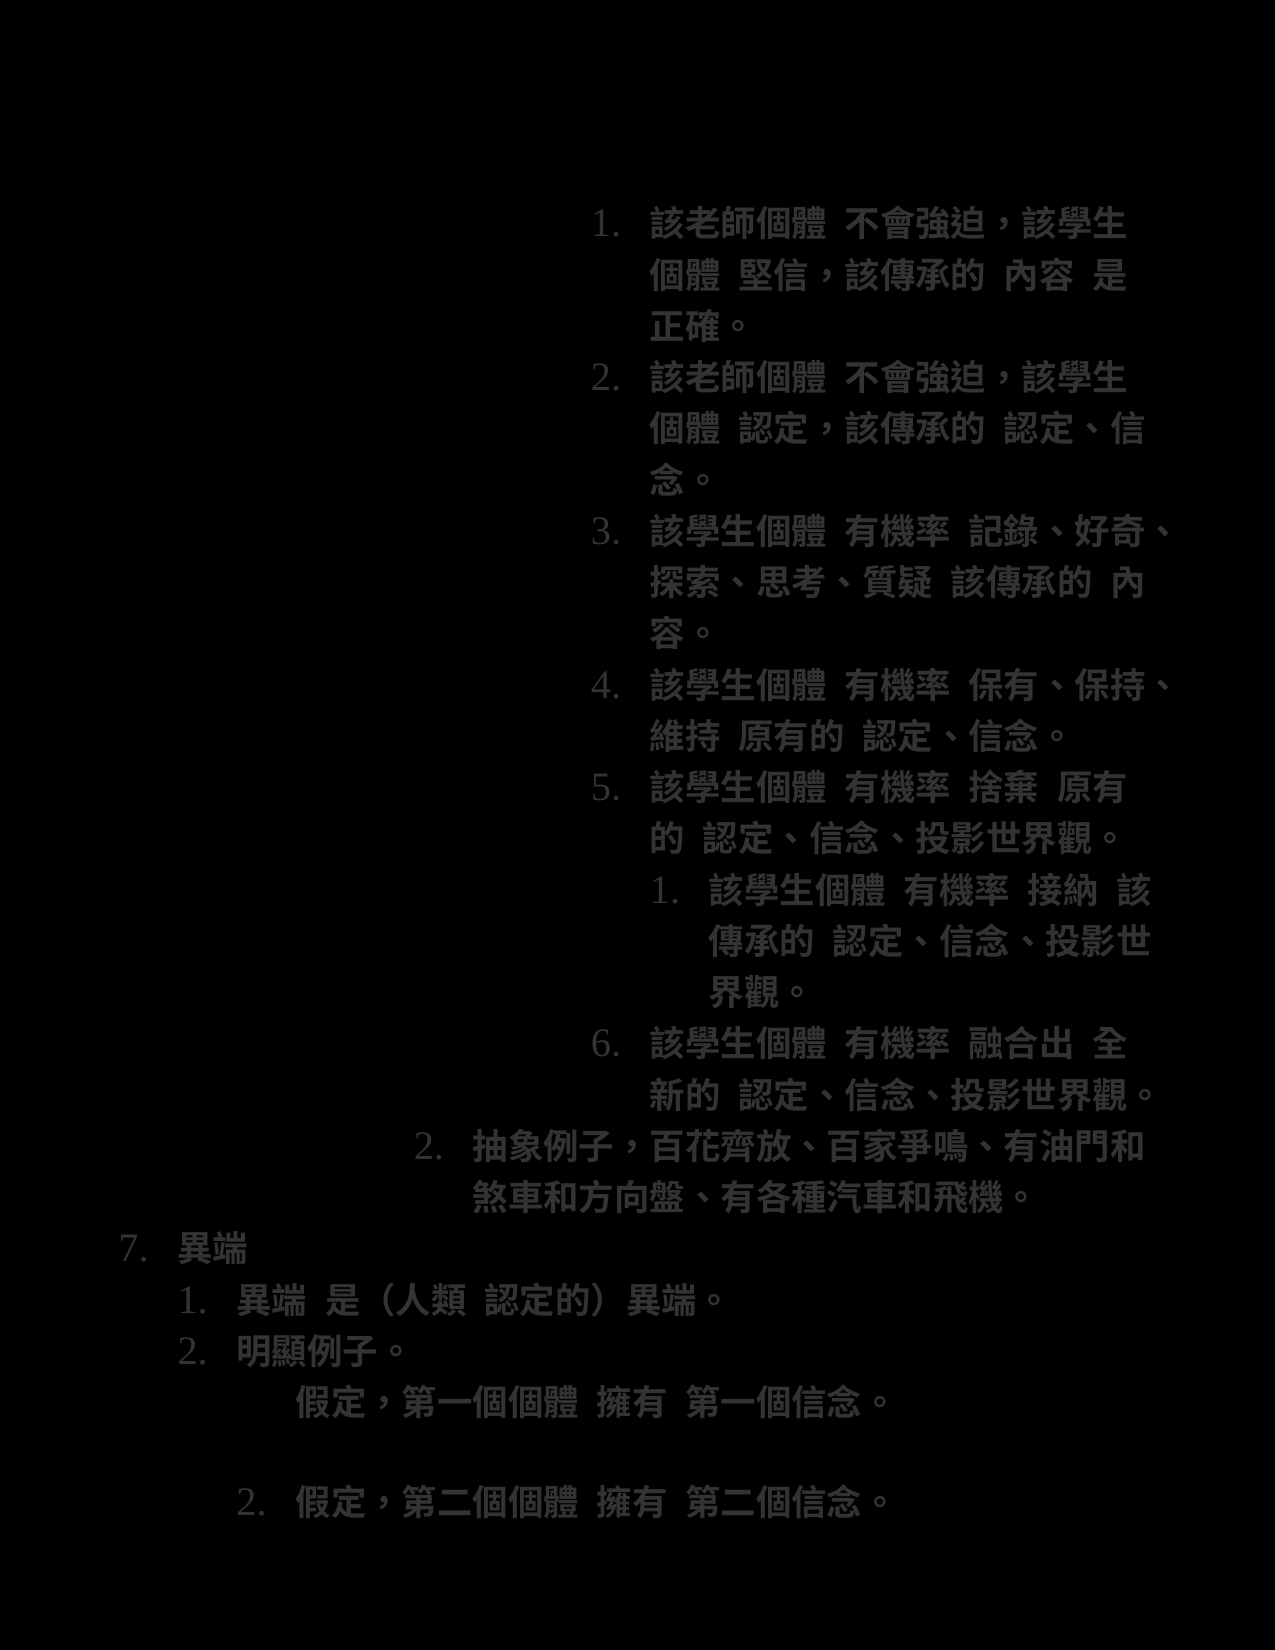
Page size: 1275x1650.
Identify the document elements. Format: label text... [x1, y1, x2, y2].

list 該學生個體 有機率 記錄、好奇、探索、思考、質疑 該傳承的 內容。 [591, 503, 1157, 657]
list 該老師個體 不會強迫，該學生個體 堅信，該傳承的 內容 是 正確。 [591, 196, 1157, 349]
list 明顯例子。 [177, 1323, 1157, 1374]
list 假定，第二個個體 擁有 第二個信念。 [236, 1474, 1157, 1525]
list 抽象例子，百花齊放、百家爭鳴、有油門和煞車和方向盤、有各種汽車和飛機。 [413, 1118, 1157, 1221]
list 該學生個體 有機率 融合出 全新的 認定、信念、投影世界觀。 [591, 1016, 1157, 1118]
list 異端 是（人類 認定的）異端。 [177, 1272, 1157, 1323]
list 該學生個體 有機率 捨棄 原有的 認定、信念、投影世界觀。 [591, 759, 1157, 862]
list 該學生個體 有機率 保有、保持、維持 原有的 認定、信念。 [591, 657, 1157, 759]
list 異端 [118, 1221, 1157, 1272]
list 該老師個體 不會強迫，該學生個體 認定，該傳承的 認定、信念。 [591, 349, 1157, 503]
list 假定，第一個個體 擁有 第一個信念。（擁有 是（擁有、包覆、蘊含、宗疊 的）擁有） [236, 1374, 1157, 1474]
list 該學生個體 有機率 接納 該傳承的 認定、信念、投影世界觀。 [649, 862, 1157, 1016]
